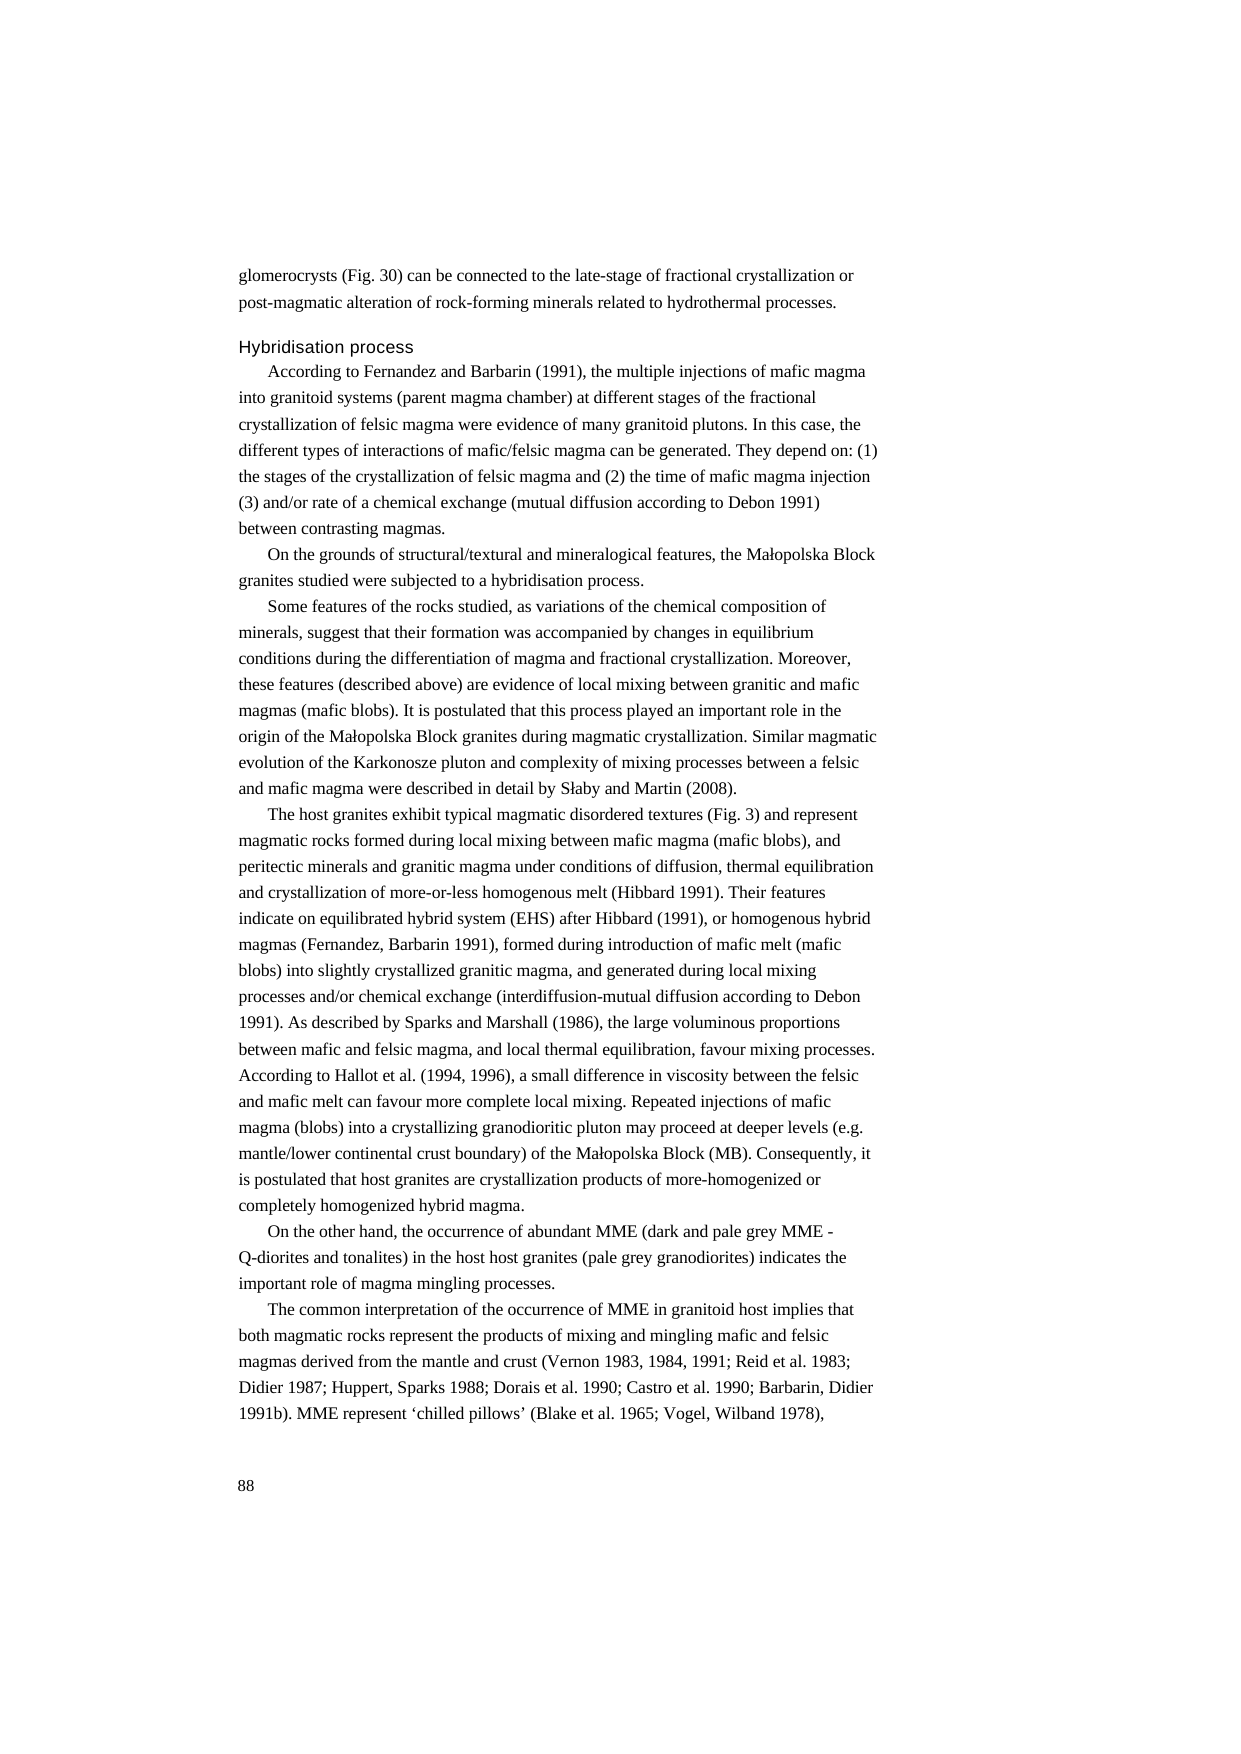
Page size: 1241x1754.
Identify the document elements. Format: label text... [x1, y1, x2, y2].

text 88 [237, 1478, 254, 1494]
text On the other hand, the occurrence of abundant MME (dark and pale grey MME - Q-diorites and tonalites) in the host host granites (pale grey granodiorites) indicates the important role of magma mingling processes. [238, 1216, 1005, 1294]
text The common interpretation of the occurrence of MME in granitoid host implies that both magmatic rocks represent the products of mixing and mingling mafic and felsic magmas derived from the mantle and crust (Vernon 1983, 1984, 1991; Reid et al. 1983; Didier 1987; Huppert, Sparks 1988; Dorais et al. 1990; Castro et al. 1990; Barbarin, Didier 1991b). MME represent ‘chilled pillows’ (Blake et al. 1965; Vogel, Wilband 1978), [238, 1294, 1005, 1425]
text glomerocrysts (Fig. 30) can be connected to the late-stage of fractional crystallization or post-magmatic alteration of rock-forming minerals related to hydrothermal processes. [238, 261, 1005, 313]
text According to Fernandez and Barbarin (1991), the multiple injections of mafic magma into granitoid systems (parent magma chamber) at different stages of the fractional crystallization of felsic magma were evidence of many granitoid plutons. In this case, the different types of interactions of mafic/felsic magma can be generated. They depend on: (1) the stages of the crystallization of felsic magma and (2) the time of mafic magma injection (3) and/or rate of a chemical exchange (mutual diffusion according to Debon 1991) between contrasting magmas. [238, 357, 1005, 539]
subtitle Hybridisation process [238, 339, 1007, 357]
text The host granites exhibit typical magmatic disordered textures (Fig. 3) and represent magmatic rocks formed during local mixing between mafic magma (mafic blobs), and peritectic minerals and granitic magma under conditions of diffusion, thermal equilibration and crystallization of more-or-less homogenous melt (Hibbard 1991). Their features indicate on equilibrated hybrid system (EHS) after Hibbard (1991), or homogenous hybrid magmas (Fernandez, Barbarin 1991), formed during introduction of mafic melt (mafic blobs) into slightly crystallized granitic magma, and generated during local mixing processes and/or chemical exchange (interdiffusion-mutual diffusion according to Debon 1991). As described by Sparks and Marshall (1986), the large voluminous proportions between mafic and felsic magma, and local thermal equilibration, favour mixing processes. According to Hallot et al. (1994, 1996), a small difference in viscosity between the felsic and mafic melt can favour more complete local mixing. Repeated injections of mafic magma (blobs) into a crystallizing granodioritic pluton may proceed at deeper levels (e.g. mantle/lower continental crust boundary) of the Małopolska Block (MB). Consequently, it is postulated that host granites are crystallization products of more-homogenized or completely homogenized hybrid magma. [238, 800, 1005, 1216]
text Some features of the rocks studied, as variations of the chemical composition of minerals, suggest that their formation was accompanied by changes in equilibrium conditions during the differentiation of magma and fractional crystallization. Moreover, these features (described above) are evidence of local mixing between granitic and mafic magmas (mafic blobs). It is postulated that this process played an important role in the origin of the Małopolska Block granites during magmatic crystallization. Similar magmatic evolution of the Karkonosze pluton and complexity of mixing processes between a felsic and mafic magma were described in detail by Słaby and Martin (2008). [238, 591, 1005, 800]
text On the grounds of structural/textural and mineralogical features, the Małopolska Block granites studied were subjected to a hybridisation process. [238, 539, 1005, 591]
